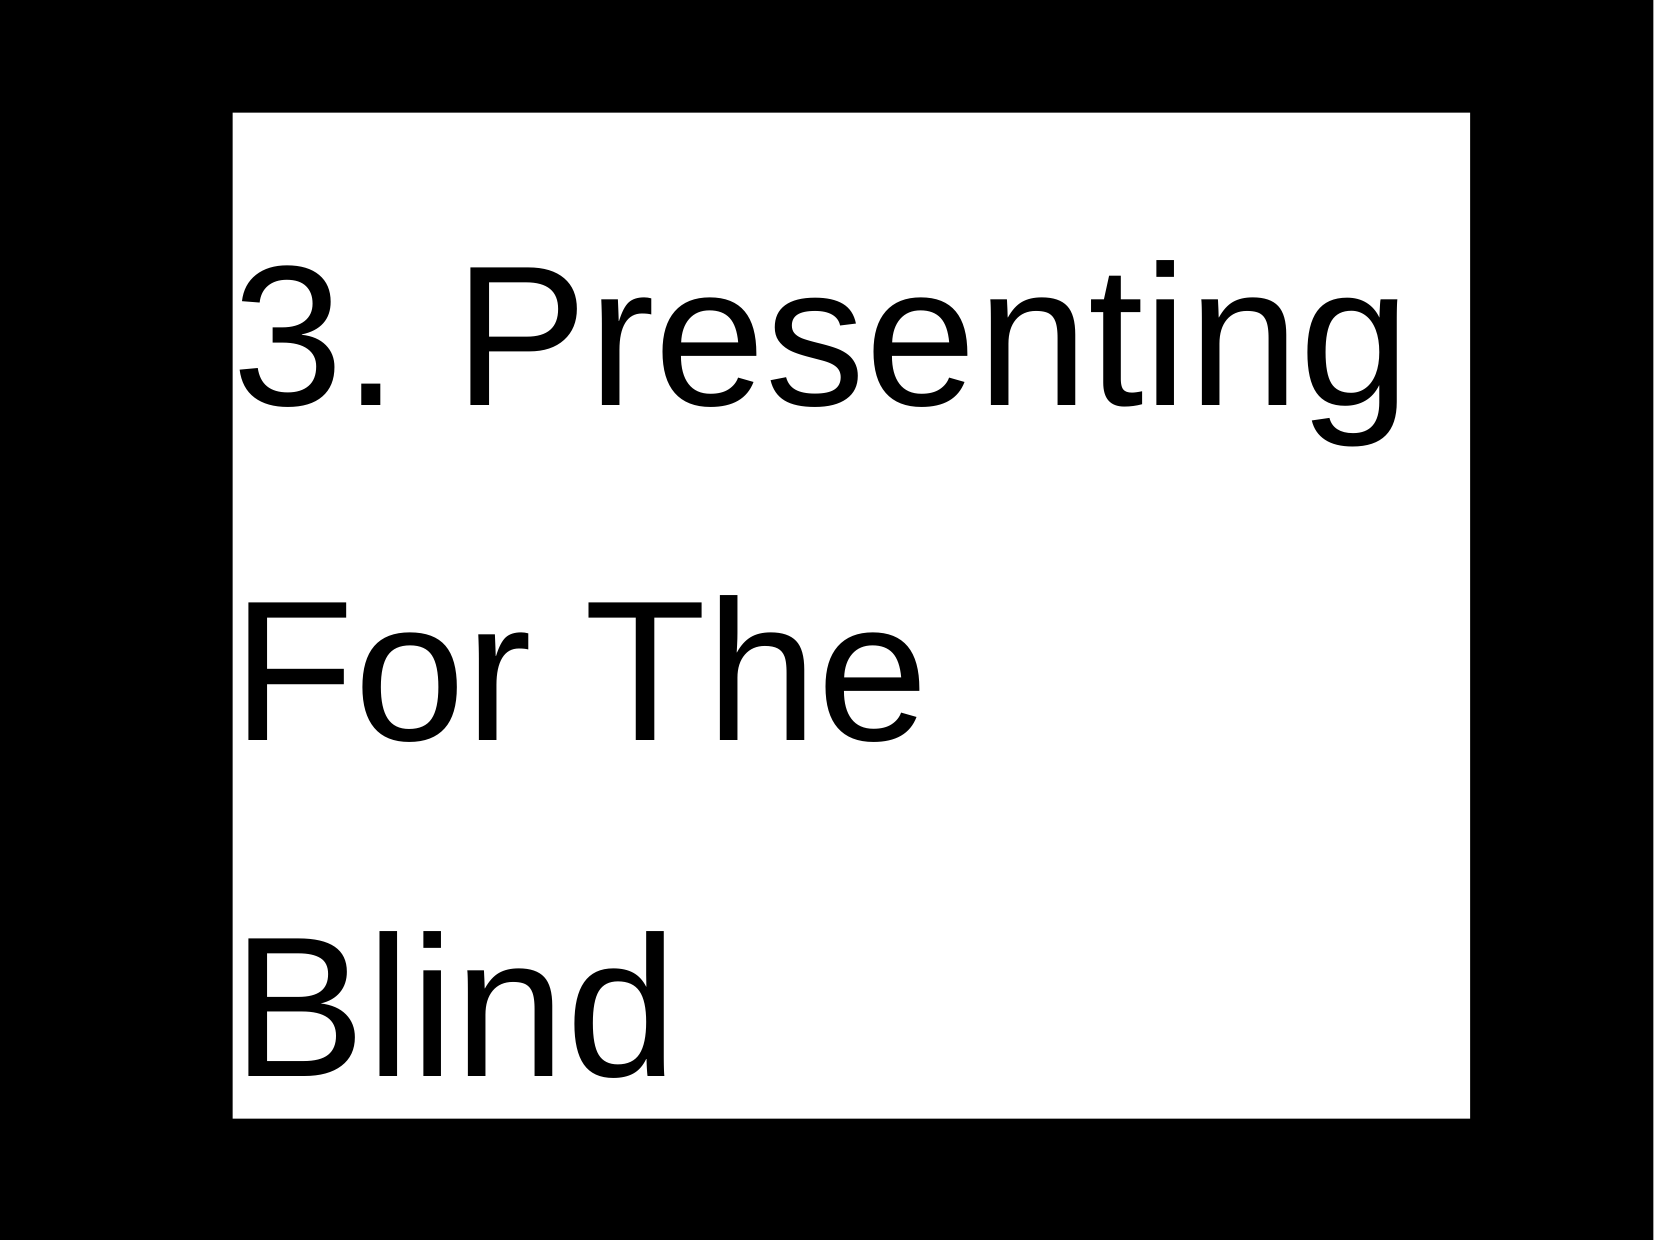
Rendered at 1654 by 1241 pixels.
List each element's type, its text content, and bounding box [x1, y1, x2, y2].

title 3. Presenting For The Blind [232, 128, 1471, 1104]
